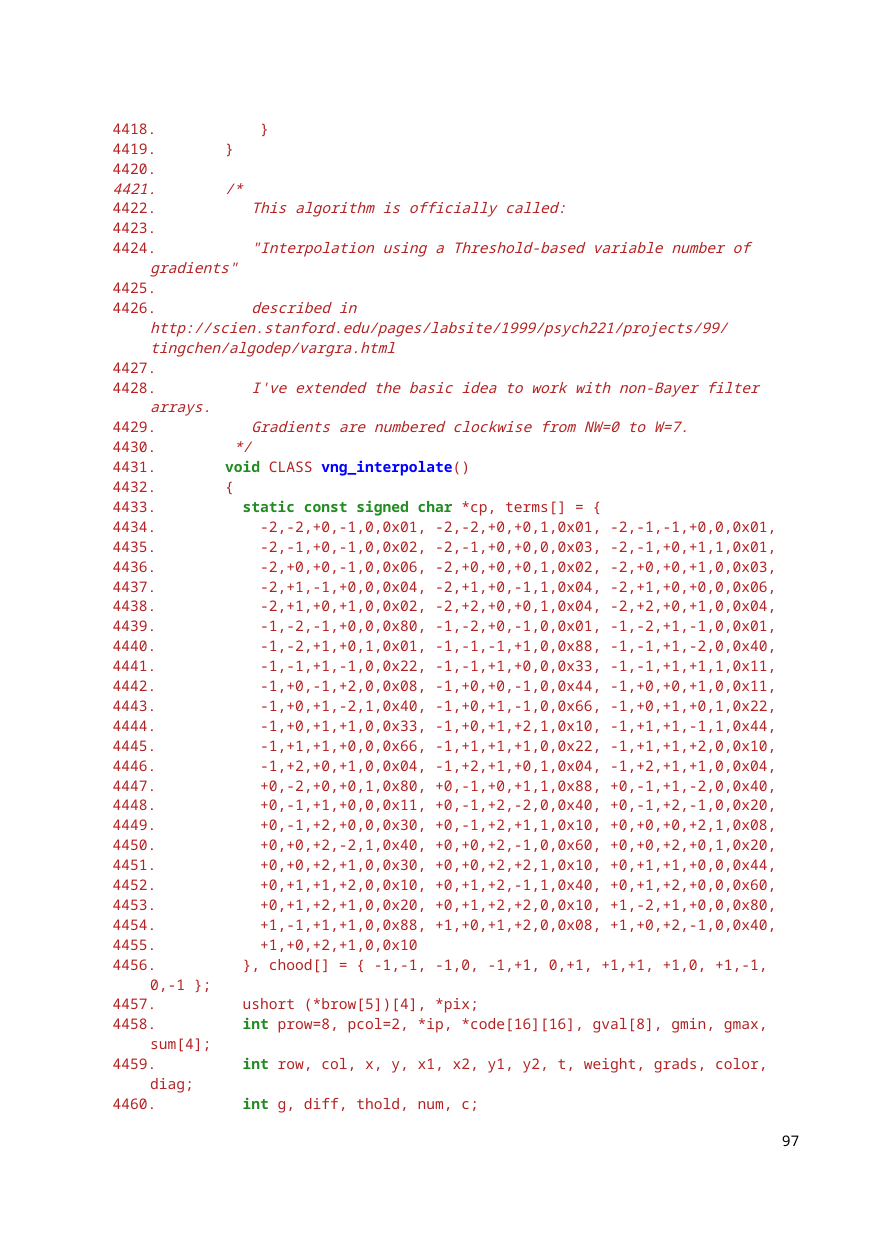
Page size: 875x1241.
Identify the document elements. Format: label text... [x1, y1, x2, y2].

list ushort (*brow[5])[4], *pix; [112, 994, 799, 1014]
list This algorithm is officially called: [112, 198, 799, 218]
list -1,-1,+1,-1,0,0x22, -1,-1,+1,+0,0,0x33, -1,-1,+1,+1,1,0x11, [112, 656, 799, 676]
list -1,-2,-1,+0,0,0x80, -1,-2,+0,-1,0,0x01, -1,-2,+1,-1,0,0x01, [112, 616, 799, 636]
list int prow=8, pcol=2, *ip, *code[16][16], gval[8], gmin, gmax, sum[4]; [112, 1014, 799, 1054]
list -2,-2,+0,-1,0,0x01, -2,-2,+0,+0,1,0x01, -2,-1,-1,+0,0,0x01, [112, 517, 799, 537]
list -1,+1,+1,+0,0,0x66, -1,+1,+1,+1,0,0x22, -1,+1,+1,+2,0,0x10, [112, 736, 799, 755]
list described in http://scien.stanford.edu/pages/labsite/1999/psych221/projects/99/tingchen/algodep/vargra.html [112, 298, 799, 357]
list static const signed char *cp, terms[] = { [112, 497, 799, 517]
list void CLASS vng_interpolate() [112, 457, 799, 477]
list { [112, 477, 799, 497]
list */ [112, 437, 799, 457]
list "Interpolation using a Threshold-based variable number of gradients" [112, 238, 799, 278]
list +0,+0,+2,-2,1,0x40, +0,+0,+2,-1,0,0x60, +0,+0,+2,+0,1,0x20, [112, 835, 799, 855]
list -2,-1,+0,-1,0,0x02, -2,-1,+0,+0,0,0x03, -2,-1,+0,+1,1,0x01, [112, 537, 799, 556]
list -1,+0,+1,-2,1,0x40, -1,+0,+1,-1,0,0x66, -1,+0,+1,+0,1,0x22, [112, 696, 799, 716]
list -1,+0,-1,+2,0,0x08, -1,+0,+0,-1,0,0x44, -1,+0,+0,+1,0,0x11, [112, 676, 799, 696]
list int row, col, x, y, x1, x2, y1, y2, t, weight, grads, color, diag; [112, 1054, 799, 1094]
list -2,+0,+0,-1,0,0x06, -2,+0,+0,+0,1,0x02, -2,+0,+0,+1,0,0x03, [112, 556, 799, 576]
list } [112, 119, 799, 139]
list -1,+2,+0,+1,0,0x04, -1,+2,+1,+0,1,0x04, -1,+2,+1,+1,0,0x04, [112, 755, 799, 775]
list } [112, 139, 799, 158]
list -1,+0,+1,+1,0,0x33, -1,+0,+1,+2,1,0x10, -1,+1,+1,-1,1,0x44, [112, 716, 799, 736]
list -2,+1,+0,+1,0,0x02, -2,+2,+0,+0,1,0x04, -2,+2,+0,+1,0,0x04, [112, 596, 799, 616]
list +1,-1,+1,+1,0,0x88, +1,+0,+1,+2,0,0x08, +1,+0,+2,-1,0,0x40, [112, 914, 799, 934]
list /* [112, 178, 799, 198]
list }, chood[] = { -1,-1, -1,0, -1,+1, 0,+1, +1,+1, +1,0, +1,-1, 0,-1 }; [112, 954, 799, 994]
list +0,+1,+2,+1,0,0x20, +0,+1,+2,+2,0,0x10, +1,-2,+1,+0,0,0x80, [112, 895, 799, 914]
list I've extended the basic idea to work with non-Bayer filter arrays. [112, 377, 799, 417]
list -2,+1,-1,+0,0,0x04, -2,+1,+0,-1,1,0x04, -2,+1,+0,+0,0,0x06, [112, 576, 799, 596]
list +0,-1,+2,+0,0,0x30, +0,-1,+2,+1,1,0x10, +0,+0,+0,+2,1,0x08, [112, 815, 799, 835]
list +0,-2,+0,+0,1,0x80, +0,-1,+0,+1,1,0x88, +0,-1,+1,-2,0,0x40, [112, 775, 799, 795]
list +0,-1,+1,+0,0,0x11, +0,-1,+2,-2,0,0x40, +0,-1,+2,-1,0,0x20, [112, 795, 799, 815]
list int g, diff, thold, num, c; [112, 1094, 799, 1113]
list +0,+0,+2,+1,0,0x30, +0,+0,+2,+2,1,0x10, +0,+1,+1,+0,0,0x44, [112, 855, 799, 875]
list +1,+0,+2,+1,0,0x10 [112, 934, 799, 954]
list Gradients are numbered clockwise from NW=0 to W=7. [112, 417, 799, 437]
list +0,+1,+1,+2,0,0x10, +0,+1,+2,-1,1,0x40, +0,+1,+2,+0,0,0x60, [112, 875, 799, 895]
list -1,-2,+1,+0,1,0x01, -1,-1,-1,+1,0,0x88, -1,-1,+1,-2,0,0x40, [112, 636, 799, 656]
